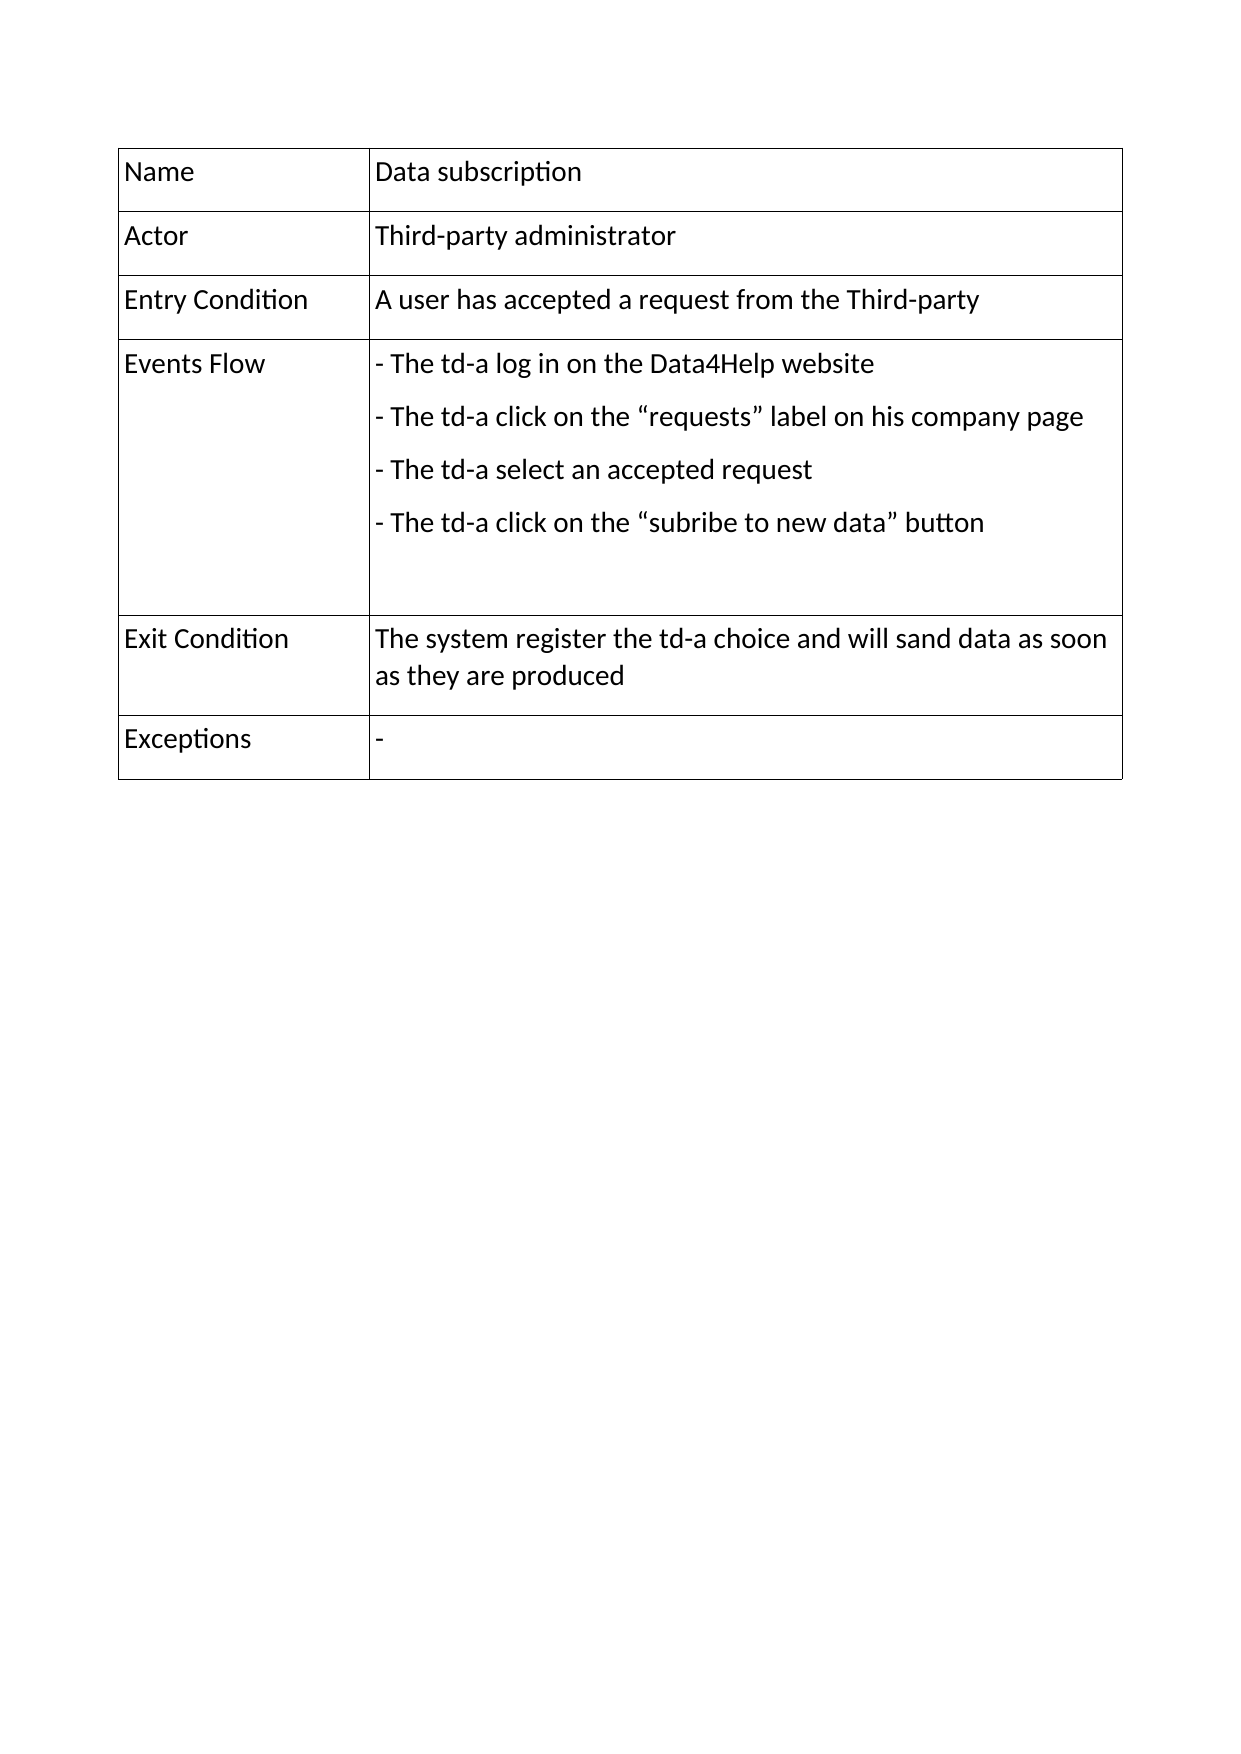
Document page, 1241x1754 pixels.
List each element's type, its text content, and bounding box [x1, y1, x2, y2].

table_cell Events Flow [119, 340, 369, 615]
table_header Name [119, 149, 369, 211]
table_cell Exit Condition [119, 616, 369, 715]
table_cell - [370, 716, 1122, 779]
table_cell A user has accepted a request from the Third-party [370, 276, 1122, 339]
table_cell Third-party administrator [370, 212, 1122, 275]
table_cell - The td-a log in on the Data4Help website - The td-a click on the “requests” label on his company page - The td-a select an accepted request - The td-a click on the “subribe to new data” button [370, 340, 1122, 615]
table_cell Entry Condition [119, 276, 369, 339]
table_header Data subscription [370, 149, 1122, 211]
table_cell Exceptions [119, 716, 369, 779]
table_cell The system register the td-a choice and will sand data as soon as they are produced [370, 616, 1122, 715]
table_cell Actor [119, 212, 369, 275]
